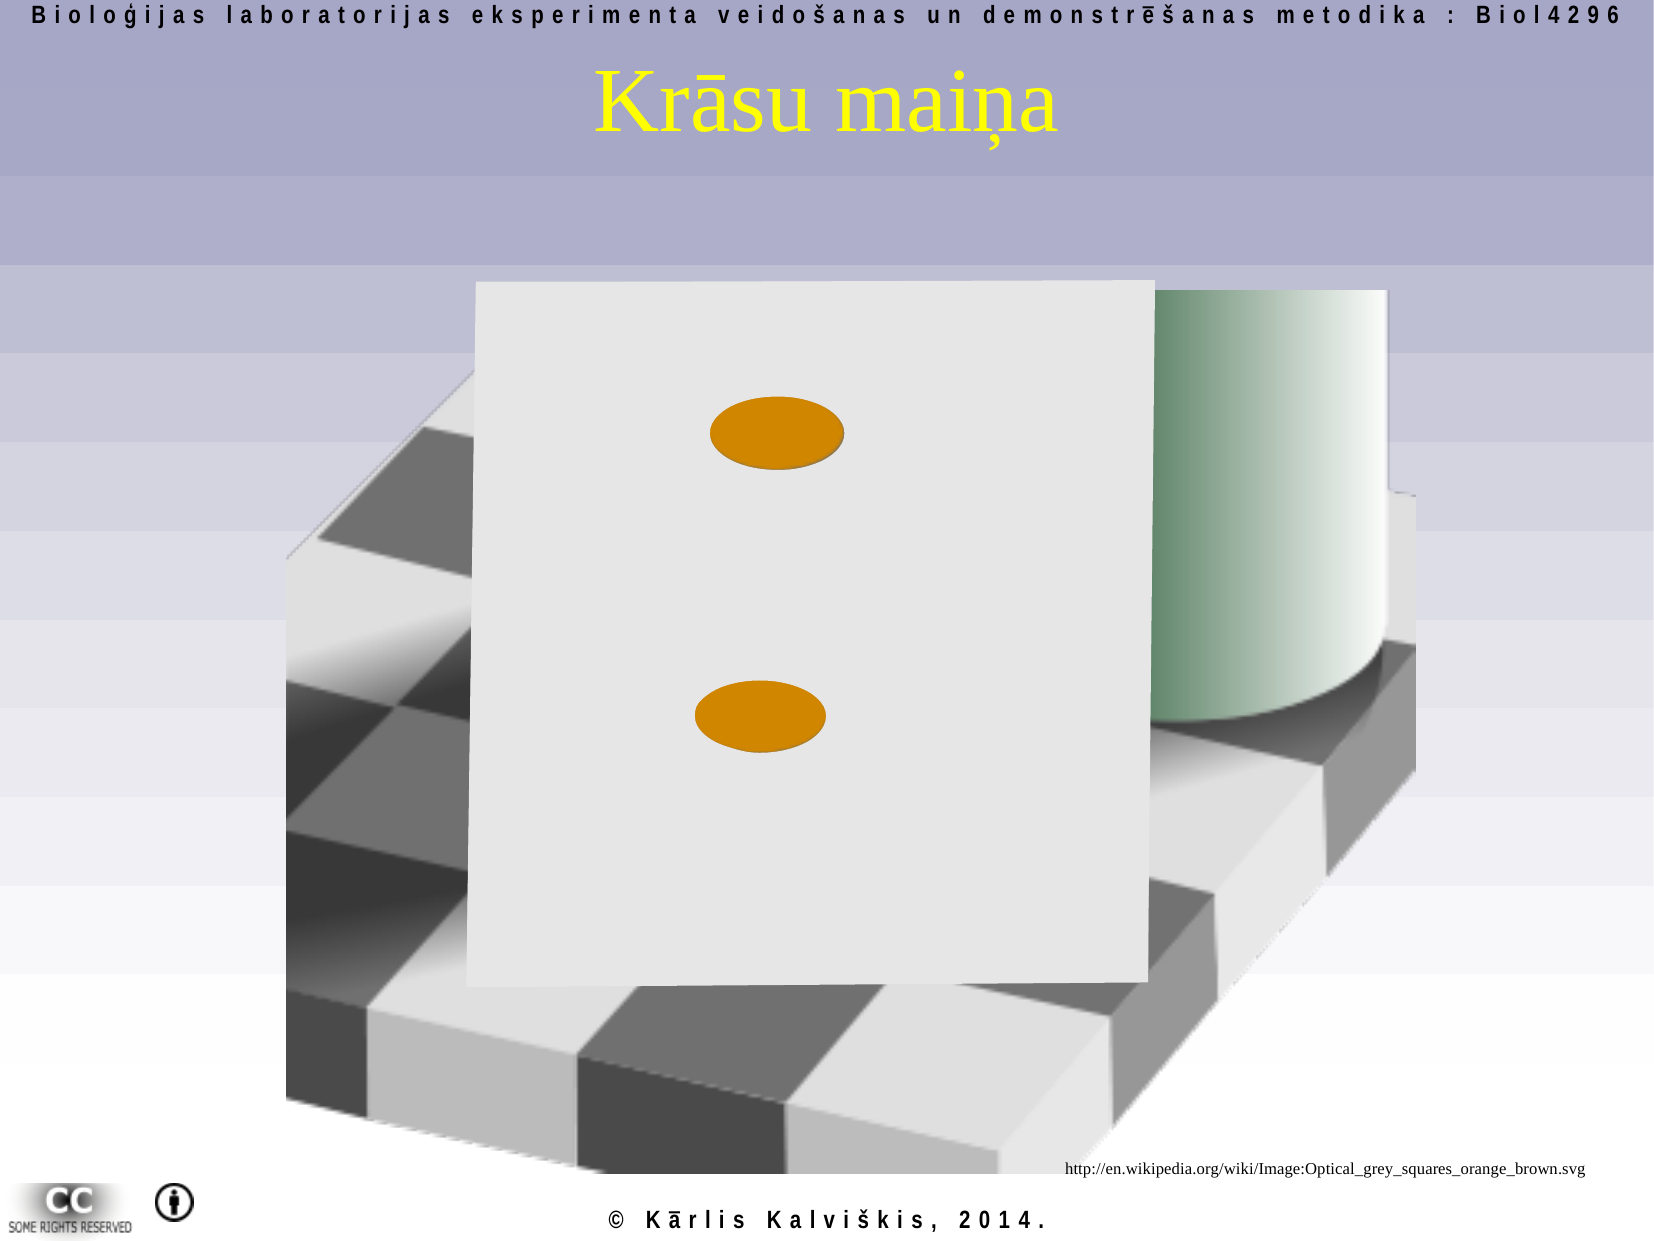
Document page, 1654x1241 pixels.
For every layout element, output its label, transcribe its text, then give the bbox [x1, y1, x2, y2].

picture [0, 0, 1654, 1241]
title Krāsu maiņa [29, 49, 1625, 296]
text_box http://en.wikipedia.org/wiki/Image:Optical_grey_squares_orange_brown.svg [1064, 1159, 1654, 1216]
text_box [466, 296, 1155, 988]
